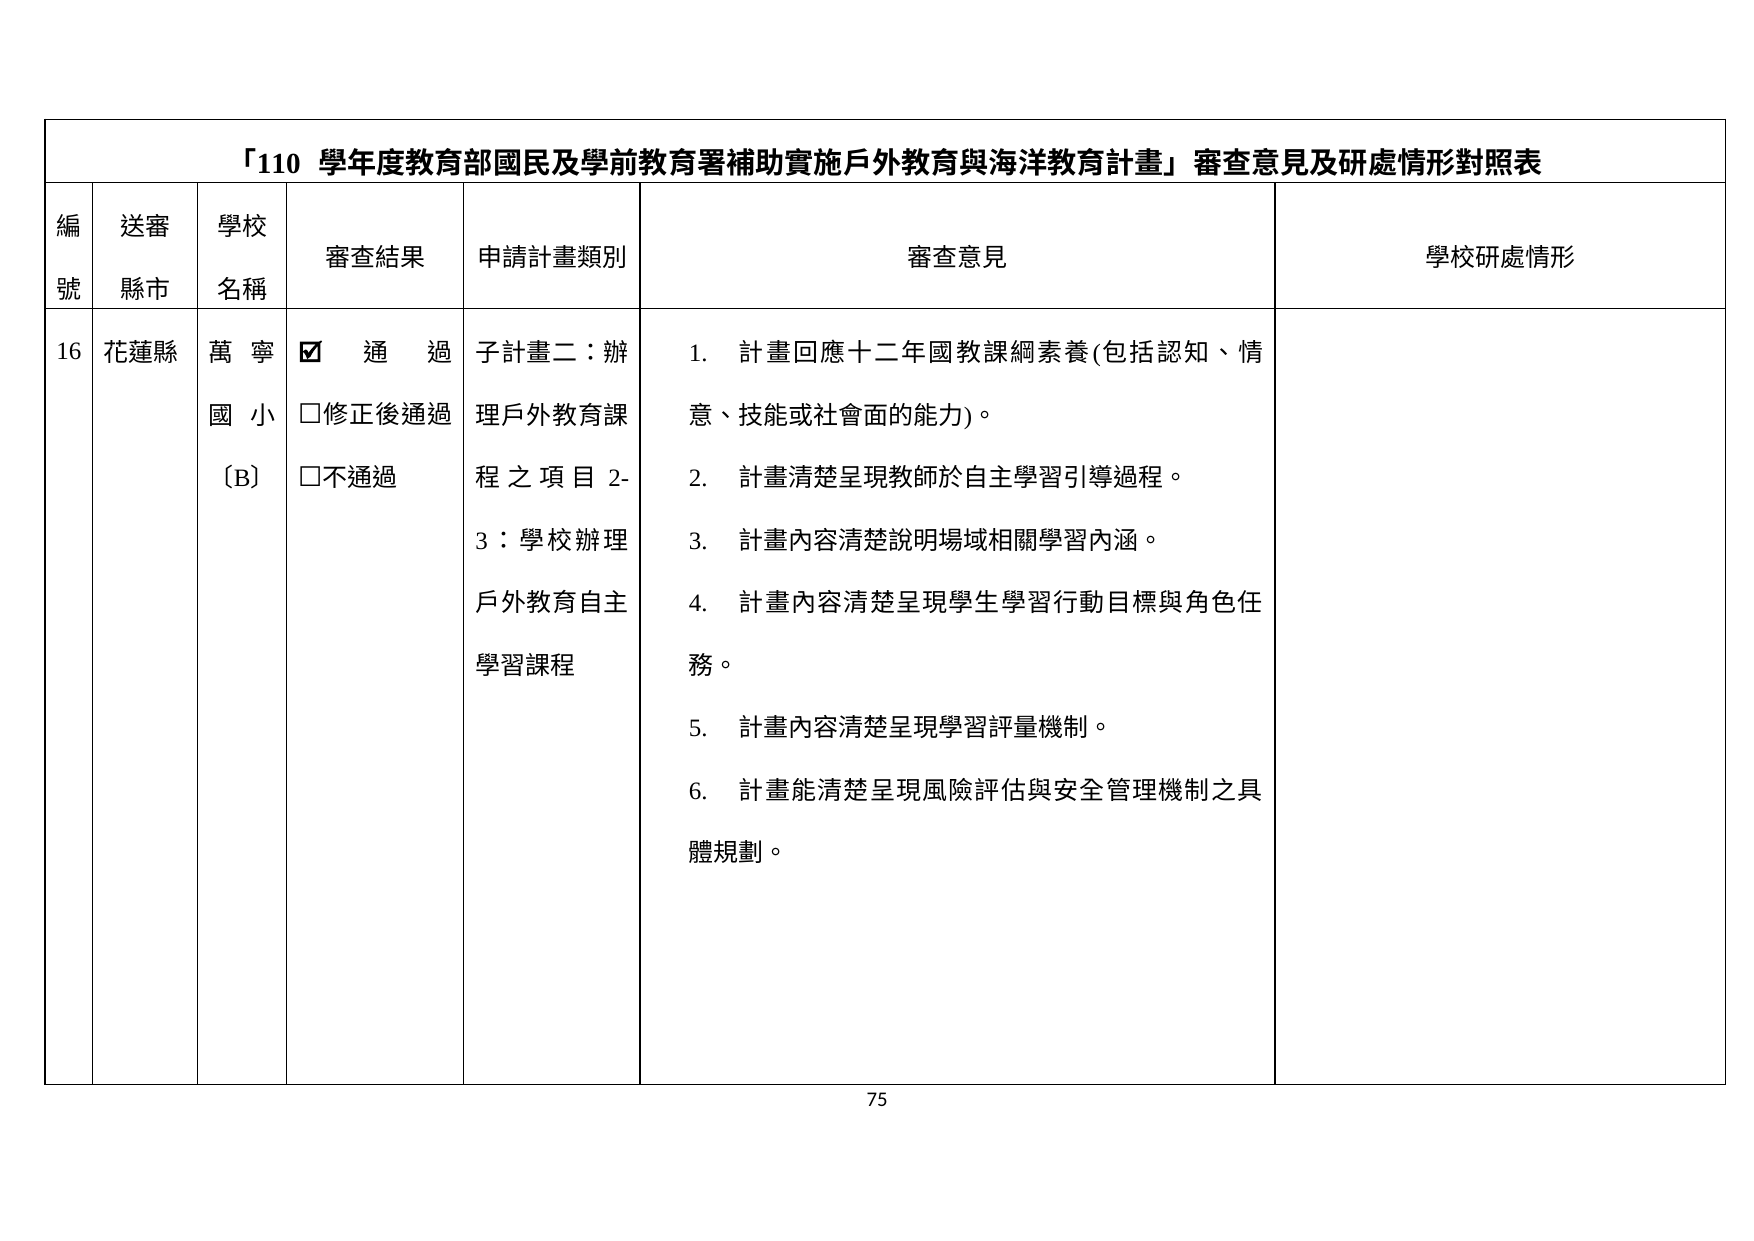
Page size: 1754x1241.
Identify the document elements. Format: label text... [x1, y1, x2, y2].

table_cell 學校研處情形 [1276, 183, 1725, 308]
table_cell 計畫回應十二年國教課綱素養(包括認知、情意、技能或社會面的能力)。 計畫清楚呈現教師於自主學習引導過程。 計畫內容清楚說明場域相關學習內涵。 計畫內容清楚呈現學生學習行動目標與角色任務。 計畫內容清楚呈現學習評量機制。 計畫能清楚呈現風險評估與安全管理機制之具體規劃。 [641, 309, 1274, 1084]
table_header 「110 學年度教育部國民及學前教育署補助實施戶外教育與海洋教育計畫」審查意見及研處情形對照表 [46, 120, 1725, 182]
table_cell 編 號 [46, 183, 92, 308]
table_cell [1276, 309, 1725, 1084]
table_cell 送審 縣市 [93, 183, 197, 308]
table_cell 子計畫二：辦理戶外教育課程之項目2-3：學校辦理戶外教育自主學習課程 [464, 309, 639, 1084]
table_cell 審查意見 [641, 183, 1274, 308]
table_cell 審查結果 [287, 183, 463, 308]
table_cell 通過 ☐修正後通過 ☐不通過 [287, 309, 463, 1084]
table_cell 萬寧國小〔B〕 [198, 309, 286, 1084]
table_cell 16 [46, 309, 92, 1084]
table_cell 花蓮縣 [93, 309, 197, 1084]
table_cell 申請計畫類別 [464, 183, 639, 308]
table_cell 學校名稱 [198, 183, 286, 308]
